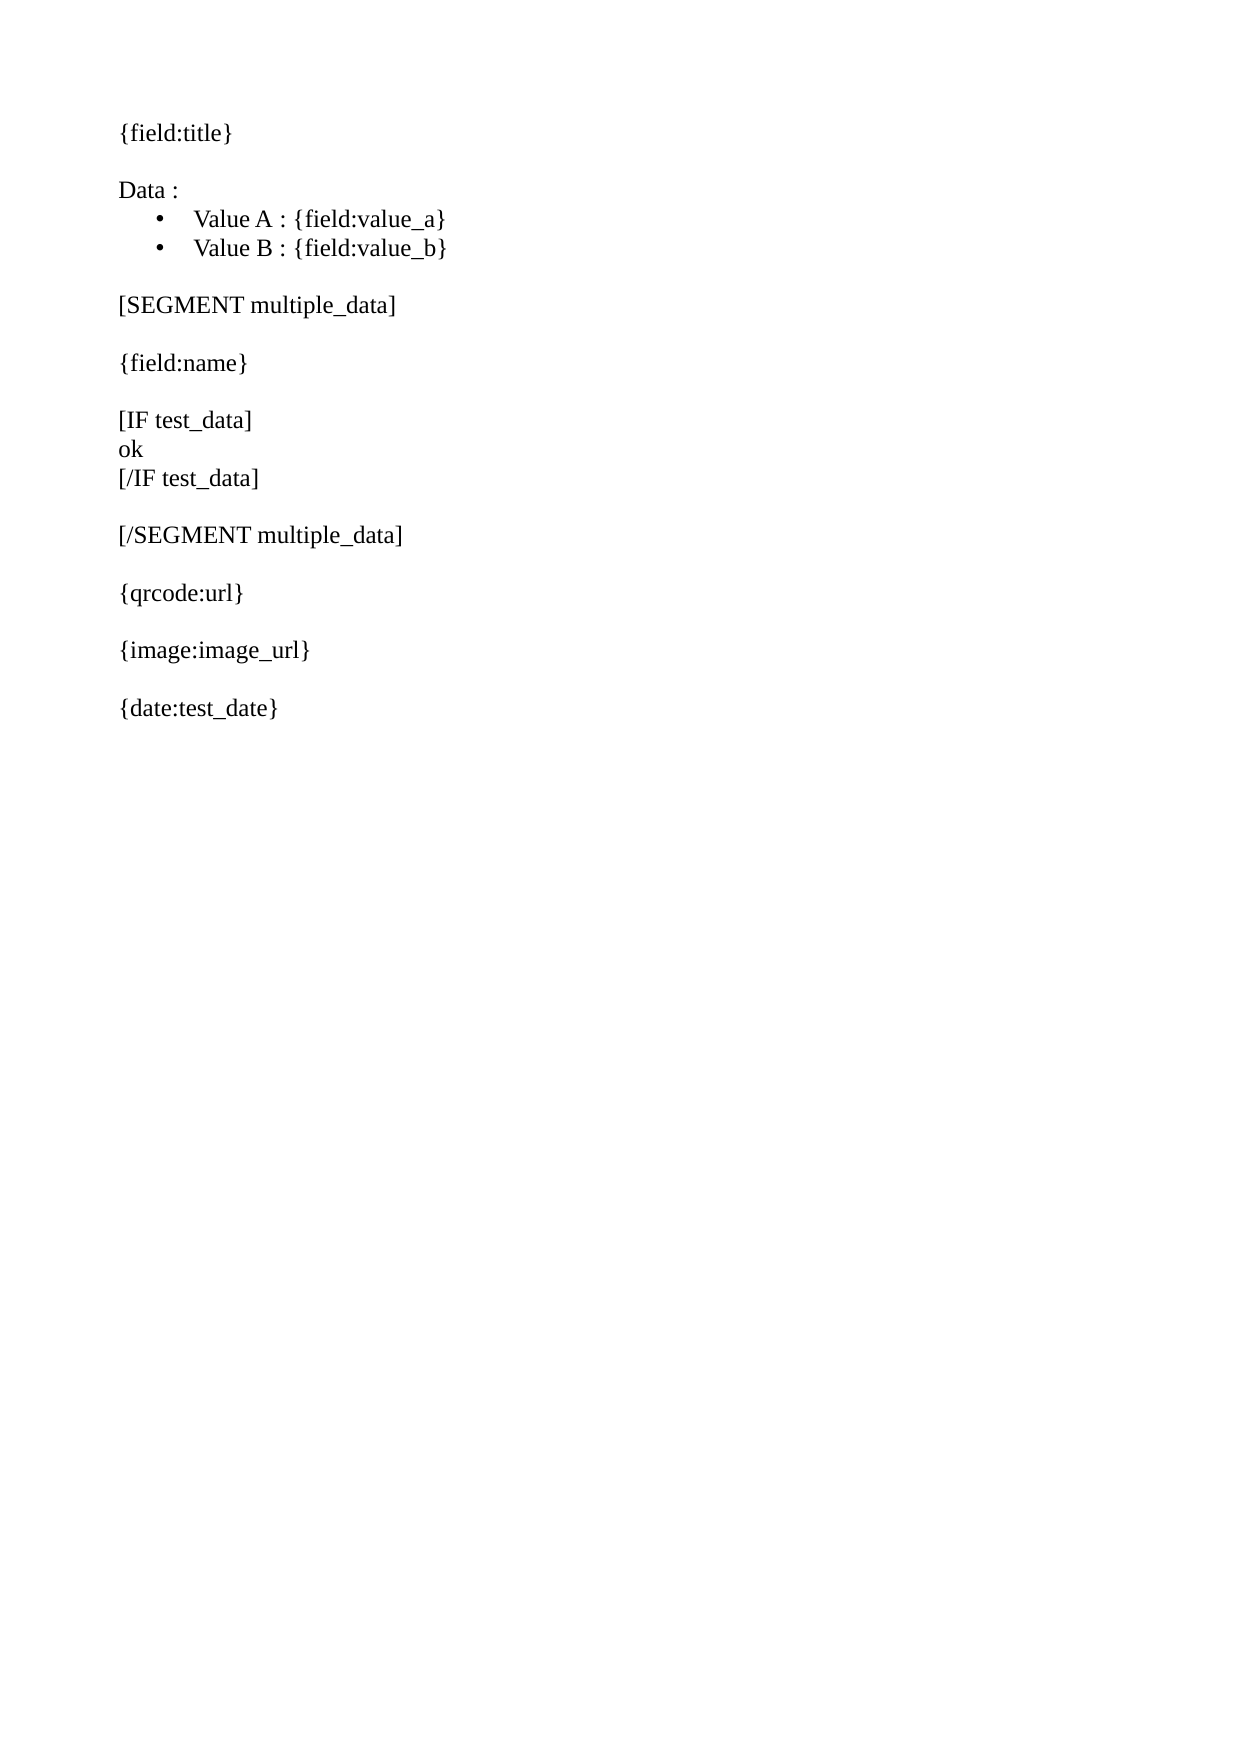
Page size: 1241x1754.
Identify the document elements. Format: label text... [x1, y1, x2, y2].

text {qrcode:url} [118, 578, 1122, 607]
text {image:image_url} [118, 636, 1122, 664]
text [SEGMENT multiple_data] [118, 291, 1122, 319]
text {date:test_date} [118, 693, 1122, 722]
text ok [118, 434, 1122, 463]
text Data : [118, 176, 1122, 204]
text [/SEGMENT multiple_data] [118, 521, 1122, 549]
text {field:name} [118, 348, 1122, 377]
text [IF test_data] [118, 406, 1122, 434]
list Value A : {field:value_a} [156, 204, 1122, 233]
list Value B : {field:value_b} [156, 233, 1122, 262]
text {field:title} [118, 118, 1122, 147]
text [/IF test_data] [118, 463, 1122, 492]
